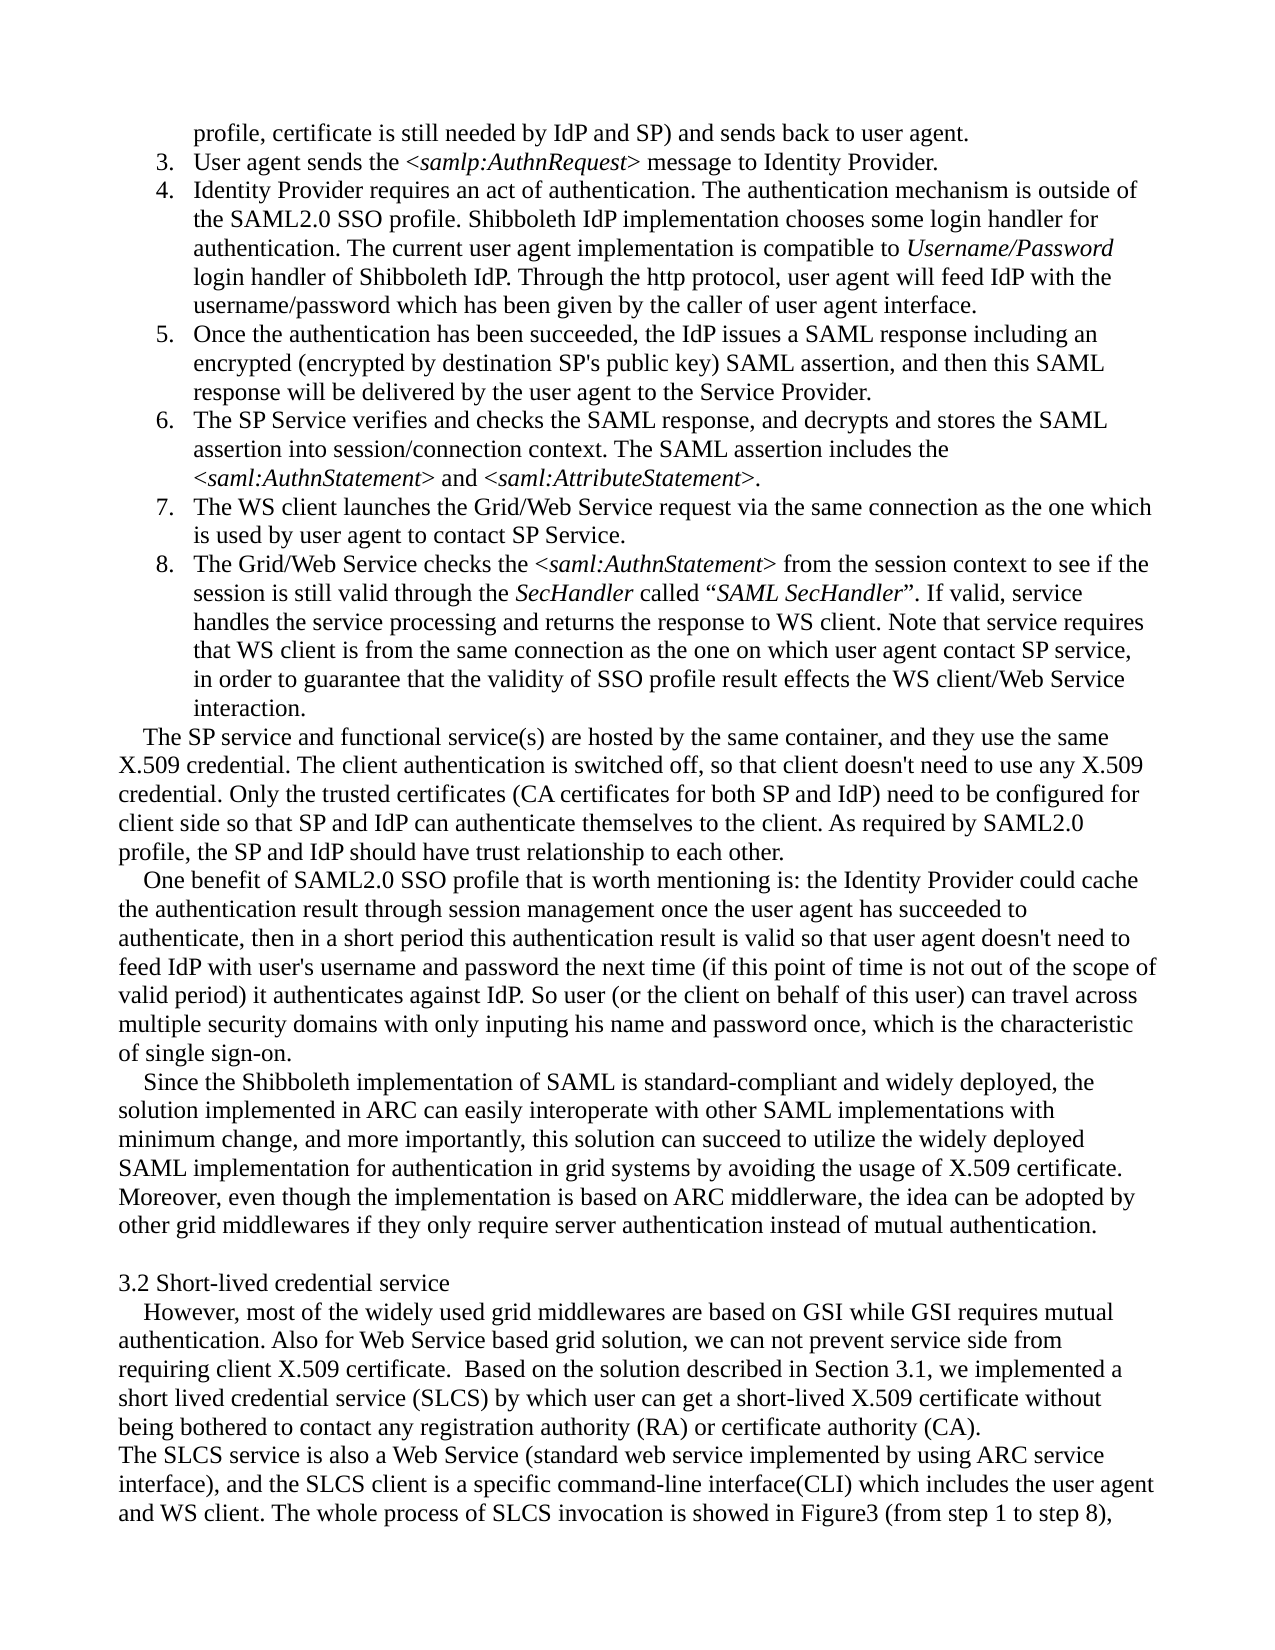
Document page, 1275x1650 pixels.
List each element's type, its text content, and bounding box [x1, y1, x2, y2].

text Since the Shibboleth implementation of SAML is standard-compliant and widely deployed, the solution implemented in ARC can easily interoperate with other SAML implementations with minimum change, and more importantly, this solution can succeed to utilize the widely deployed SAML implementation for authentication in grid systems by avoiding the usage of X.509 certificate. [118, 1067, 1157, 1182]
list The SP Service verifies and checks the SAML response, and decrypts and stores the SAML assertion into session/connection context. The SAML assertion includes the <saml:AuthnStatement> and <saml:AttributeStatement>. [156, 406, 1157, 492]
text One benefit of SAML2.0 SSO profile that is worth mentioning is: the Identity Provider could cache the authentication result through session management once the user agent has succeeded to authenticate, then in a short period this authentication result is valid so that user agent doesn't need to feed IdP with user's username and password the next time (if this point of time is not out of the scope of valid period) it authenticates against IdP. So user (or the client on behalf of this user) can travel across multiple security domains with only inputing his name and password once, which is the characteristic of single sign-on. [118, 866, 1157, 1067]
list The Grid/Web Service checks the <saml:AuthnStatement> from the session context to see if the session is still valid through the SecHandler called “SAML SecHandler”. If valid, service handles the service processing and returns the response to WS client. Note that service requires that WS client is from the same connection as the one on which user agent contact SP service, in order to guarantee that the validity of SSO profile result effects the WS client/Web Service interaction. [156, 549, 1157, 722]
list Once the authentication has been succeeded, the IdP issues a SAML response including an encrypted (encrypted by destination SP's public key) SAML assertion, and then this SAML response will be delivered by the user agent to the Service Provider. [156, 319, 1157, 406]
list The WS client launches the Grid/Web Service request via the same connection as the one which is used by user agent to contact SP Service. [156, 492, 1157, 549]
list User agent sends the <samlp:AuthnRequest> message to Identity Provider. [156, 147, 1157, 176]
text The SP service and functional service(s) are hosted by the same container, and they use the same X.509 credential. The client authentication is switched off, so that client doesn't need to use any X.509 credential. Only the trusted certificates (CA certificates for both SP and IdP) need to be configured for client side so that SP and IdP can authenticate themselves to the client. As required by SAML2.0 profile, the SP and IdP should have trust relationship to each other. [118, 722, 1157, 866]
text Moreover, even though the implementation is based on ARC middlerware, the idea can be adopted by other grid middlewares if they only require server authentication instead of mutual authentication. [118, 1182, 1157, 1239]
text 3.2 Short-lived credential service [118, 1268, 1157, 1297]
list profile, certificate is still needed by IdP and SP) and sends back to user agent. [156, 118, 1157, 147]
text The SLCS service is also a Web Service (standard web service implemented by using ARC service interface), and the SLCS client is a specific command-line interface(CLI) which includes the user agent and WS client. The whole process of SLCS invocation is showed in Figure3 (from step 1 to step 8), [118, 1441, 1157, 1527]
text However, most of the widely used grid middlewares are based on GSI while GSI requires mutual authentication. Also for Web Service based grid solution, we can not prevent service side from requiring client X.509 certificate. Based on the solution described in Section 3.1, we implemented a short lived credential service (SLCS) by which user can get a short-lived X.509 certificate without being bothered to contact any registration authority (RA) or certificate authority (CA). [118, 1297, 1157, 1441]
list Identity Provider requires an act of authentication. The authentication mechanism is outside of the SAML2.0 SSO profile. Shibboleth IdP implementation chooses some login handler for authentication. The current user agent implementation is compatible to Username/Password login handler of Shibboleth IdP. Through the http protocol, user agent will feed IdP with the username/password which has been given by the caller of user agent interface. [156, 176, 1157, 319]
